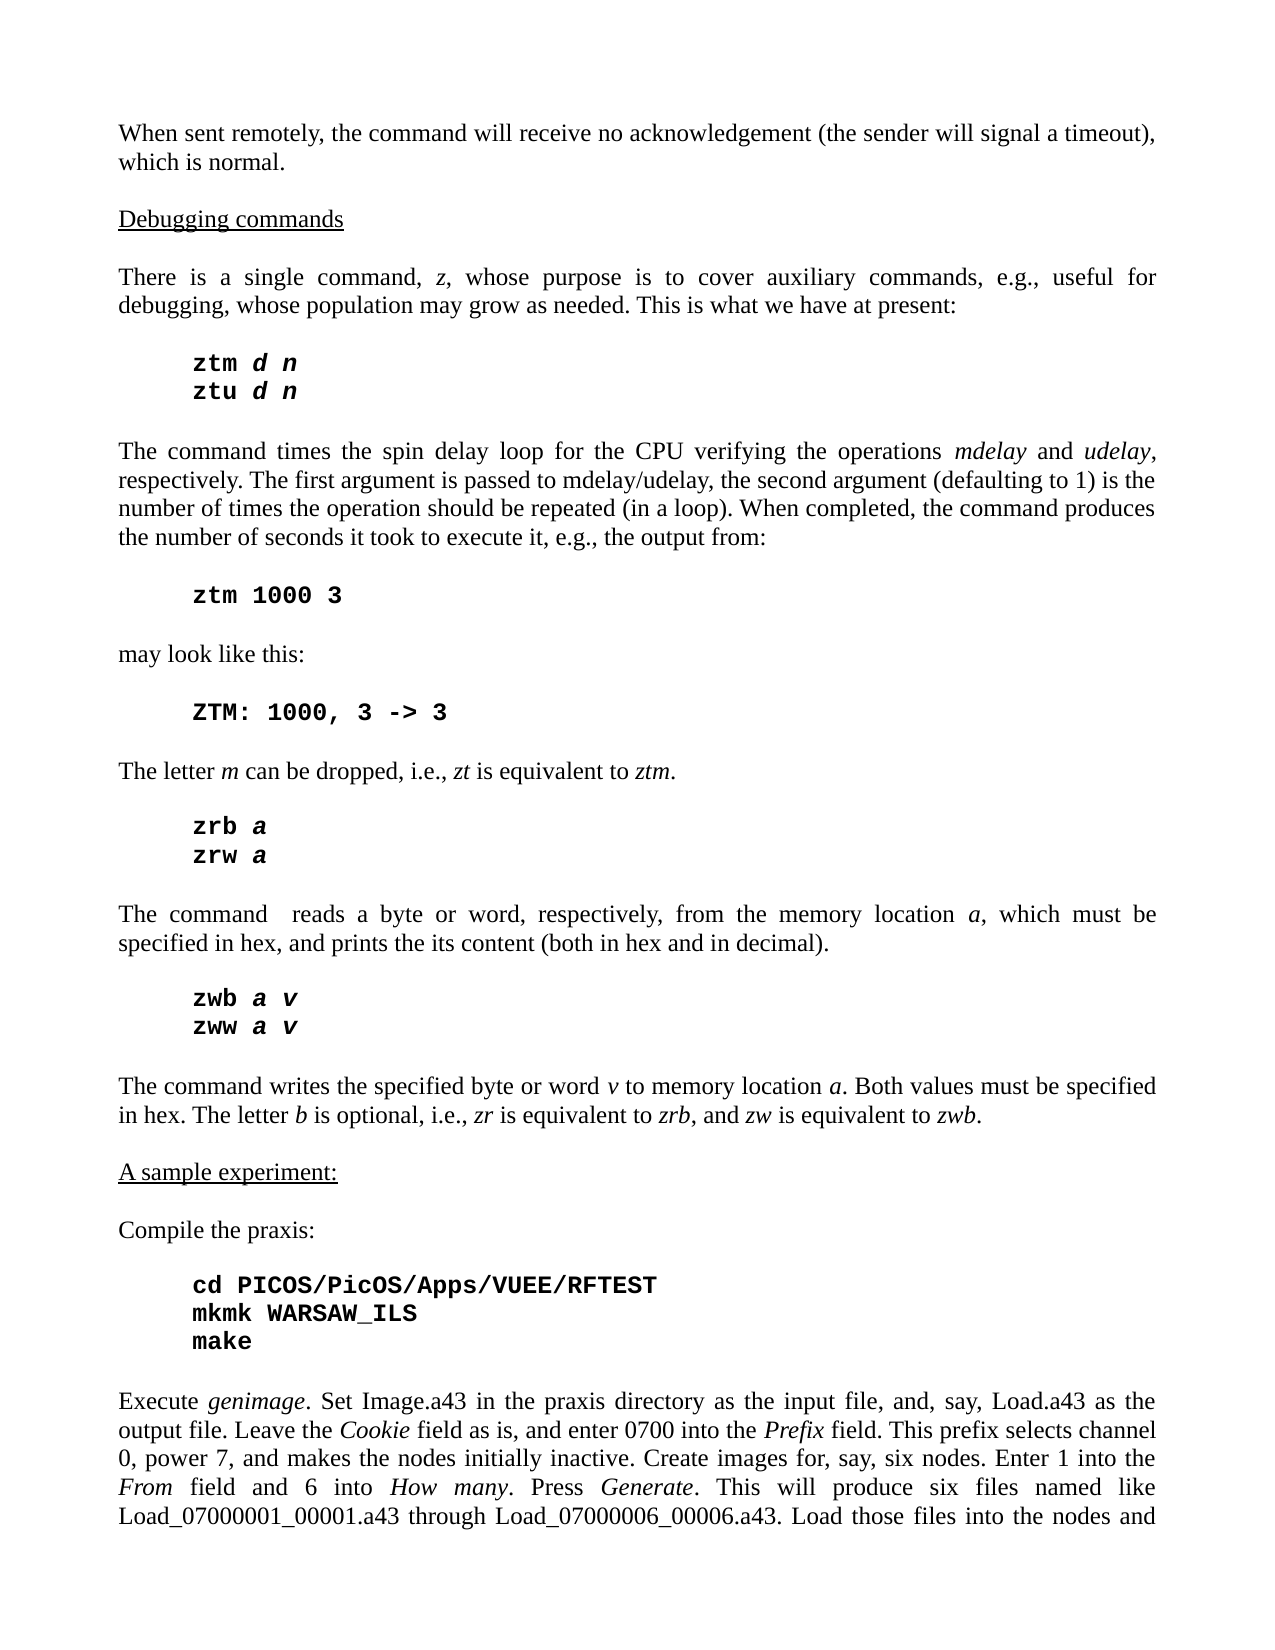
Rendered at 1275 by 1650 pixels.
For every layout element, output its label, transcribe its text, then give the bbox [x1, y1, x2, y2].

text Execute genimage. Set Image.a43 in the praxis directory as the input file, and, say, Load.a43 as the output file. Leave the Cookie field as is, and enter 0700 into the Prefix field. This prefix selects channel 0, power 7, and makes the nodes initially inactive. Create images for, say, six nodes. Enter 1 into the From field and 6 into How many. Press Generate. This will produce six files named like Load_07000001_00001.a43 through Load_07000006_00006.a43. Load those files into the nodes and [118, 1386, 1157, 1530]
text Debugging commands [118, 204, 1157, 233]
text When sent remotely, the command will receive no acknowledgement (the sender will signal a timeout), which is normal. [118, 118, 1157, 176]
text cd PICOS/PicOS/Apps/VUEE/RFTEST [118, 1272, 1157, 1301]
text Compile the praxis: [118, 1215, 1157, 1243]
text zww a v [118, 1014, 1157, 1042]
text There is a single command, z, whose purpose is to cover auxiliary commands, e.g., useful for debugging, whose population may grow as needed. This is what we have at present: [118, 262, 1157, 319]
text zrw a [118, 842, 1157, 871]
text may look like this: [118, 639, 1157, 668]
text The command reads a byte or word, respectively, from the memory location a, which must be specified in hex, and prints the its content (both in hex and in decimal). [118, 899, 1157, 957]
text zwb a v [118, 986, 1157, 1014]
text mkmk WARSAW_ILS [118, 1301, 1157, 1329]
text A sample experiment: [118, 1157, 1157, 1186]
text zrb a [118, 814, 1157, 842]
text The command times the spin delay loop for the CPU verifying the operations mdelay and udelay, respectively. The first argument is passed to mdelay/udelay, the second argument (defaulting to 1) is the number of times the operation should be repeated (in a loop). When completed, the command produces the number of seconds it took to execute it, e.g., the output from: [118, 436, 1157, 551]
text make [118, 1329, 1157, 1357]
text ztu d n [118, 379, 1157, 407]
text The letter m can be dropped, i.e., zt is equivalent to ztm. [118, 756, 1157, 785]
text ztm d n [118, 348, 1157, 379]
text ztm 1000 3 [118, 580, 1157, 611]
text The command writes the specified byte or word v to memory location a. Both values must be specified in hex. The letter b is optional, i.e., zr is equivalent to zrb, and zw is equivalent to zwb. [118, 1071, 1157, 1128]
text ZTM: 1000, 3 -> 3 [118, 697, 1157, 728]
